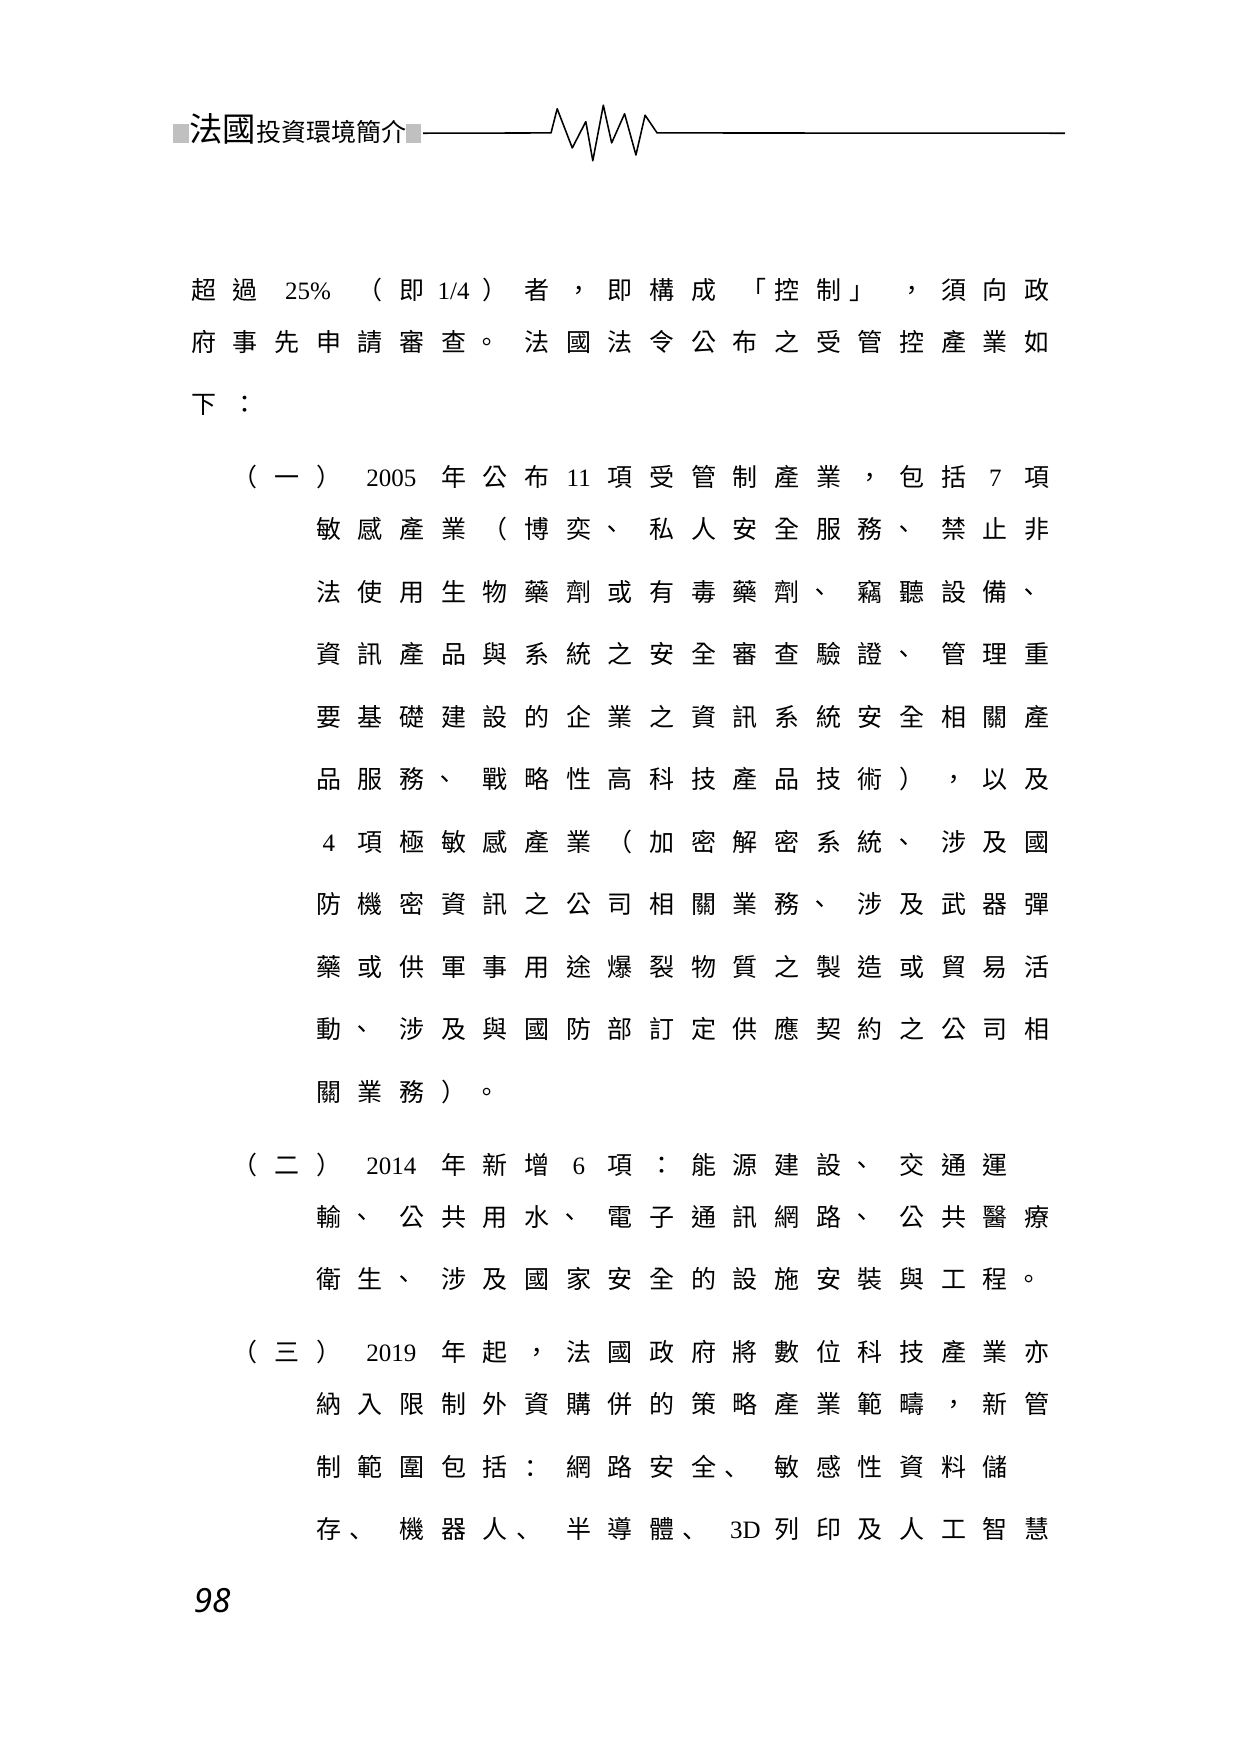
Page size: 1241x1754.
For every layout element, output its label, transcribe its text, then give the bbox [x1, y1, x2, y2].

text 超過25%（即1/4）者，即構成「控制」，須向政府事先申請審查。法國法令公布之受管控產業如下： [183, 236, 1058, 424]
text （一）2005年公布11項受管制產業，包括7項敏感產業（博奕、私人安全服務、禁止非法使用生物藥劑或有毒藥劑、竊聽設備、資訊產品與系統之安全審查驗證、管理重要基礎建設的企業之資訊系統安全相關產品服務、戰略性高科技產品技術），以及4項極敏感產業（加密解密系統、涉及國防機密資訊之公司相關業務、涉及武器彈藥或供軍事用途爆裂物質之製造或貿易活動、涉及與國防部訂定供應契約之公司相關業務）。 [207, 424, 1058, 1111]
text （三）2019年起，法國政府將數位科技產業亦納入限制外資購併的策略產業範疇，新管制範圍包括：網路安全、敏感性資料儲存、機器人、半導體、3D列印及人工智慧 [207, 1299, 1058, 1549]
text （二）2014年新增6項：能源建設、交通運輸、公共用水、電子通訊網路、公共醫療衛生、涉及國家安全的設施安裝與工程。 [207, 1111, 1058, 1299]
